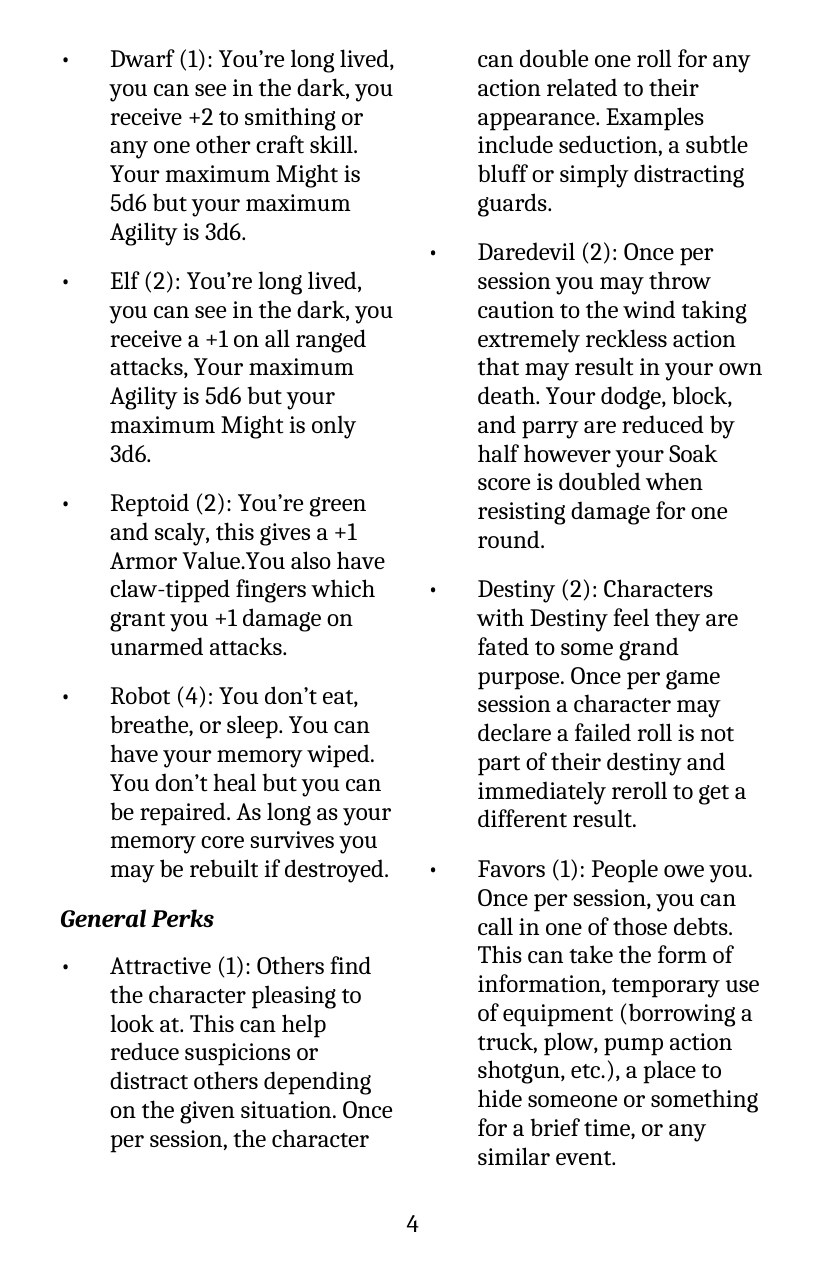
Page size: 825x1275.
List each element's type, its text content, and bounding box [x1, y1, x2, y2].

list Elf (2): You’re long lived, you can see in the dark, you receive a +1 on all ranged attacks, Your maximum Agility is 5d6 but your maximum Might is only 3d6. [60, 267, 397, 468]
list Dwarf (1): You’re long lived, you can see in the dark, you receive +2 to smithing or any one other craft skill. Your maximum Might is 5d6 but your maximum Agility is 3d6. [60, 45, 397, 246]
list Attractive (1): Others find the character pleasing to look at. This can help reduce suspicions or distract others depending on the given situation. Once per session, the character [60, 952, 397, 1153]
text General Perks [60, 904, 397, 933]
list Destiny (2): Characters with Destiny feel they are fated to some grand purpose. Once per game session a character may declare a failed roll is not part of their destiny and immediately reroll to get a different result. [427, 575, 765, 834]
list Favors (1): People owe you. Once per session, you can call in one of those debts. This can take the form of information, temporary use of equipment (borrowing a truck, plow, pump action shotgun, etc.), a place to hide someone or something for a brief time, or any similar event. [427, 855, 765, 1171]
list can double one roll for any action related to their appearance. Examples include seduction, a subtle bluff or simply distracting guards. [427, 45, 765, 217]
list Reptoid (2): You’re green and scaly, this gives a +1 Armor Value.You also have claw-tipped fingers which grant you +1 damage on unarmed attacks. [60, 489, 397, 662]
list Robot (4): You don’t eat, breathe, or sleep. You can have your memory wiped. You don’t heal but you can be repaired. As long as your memory core survives you may be rebuilt if destroyed. [60, 682, 397, 884]
list Daredevil (2): Once per session you may throw caution to the wind taking extremely reckless action that may result in your own death. Your dodge, block, and parry are reduced by half however your Soak score is doubled when resisting damage for one round. [427, 238, 765, 554]
